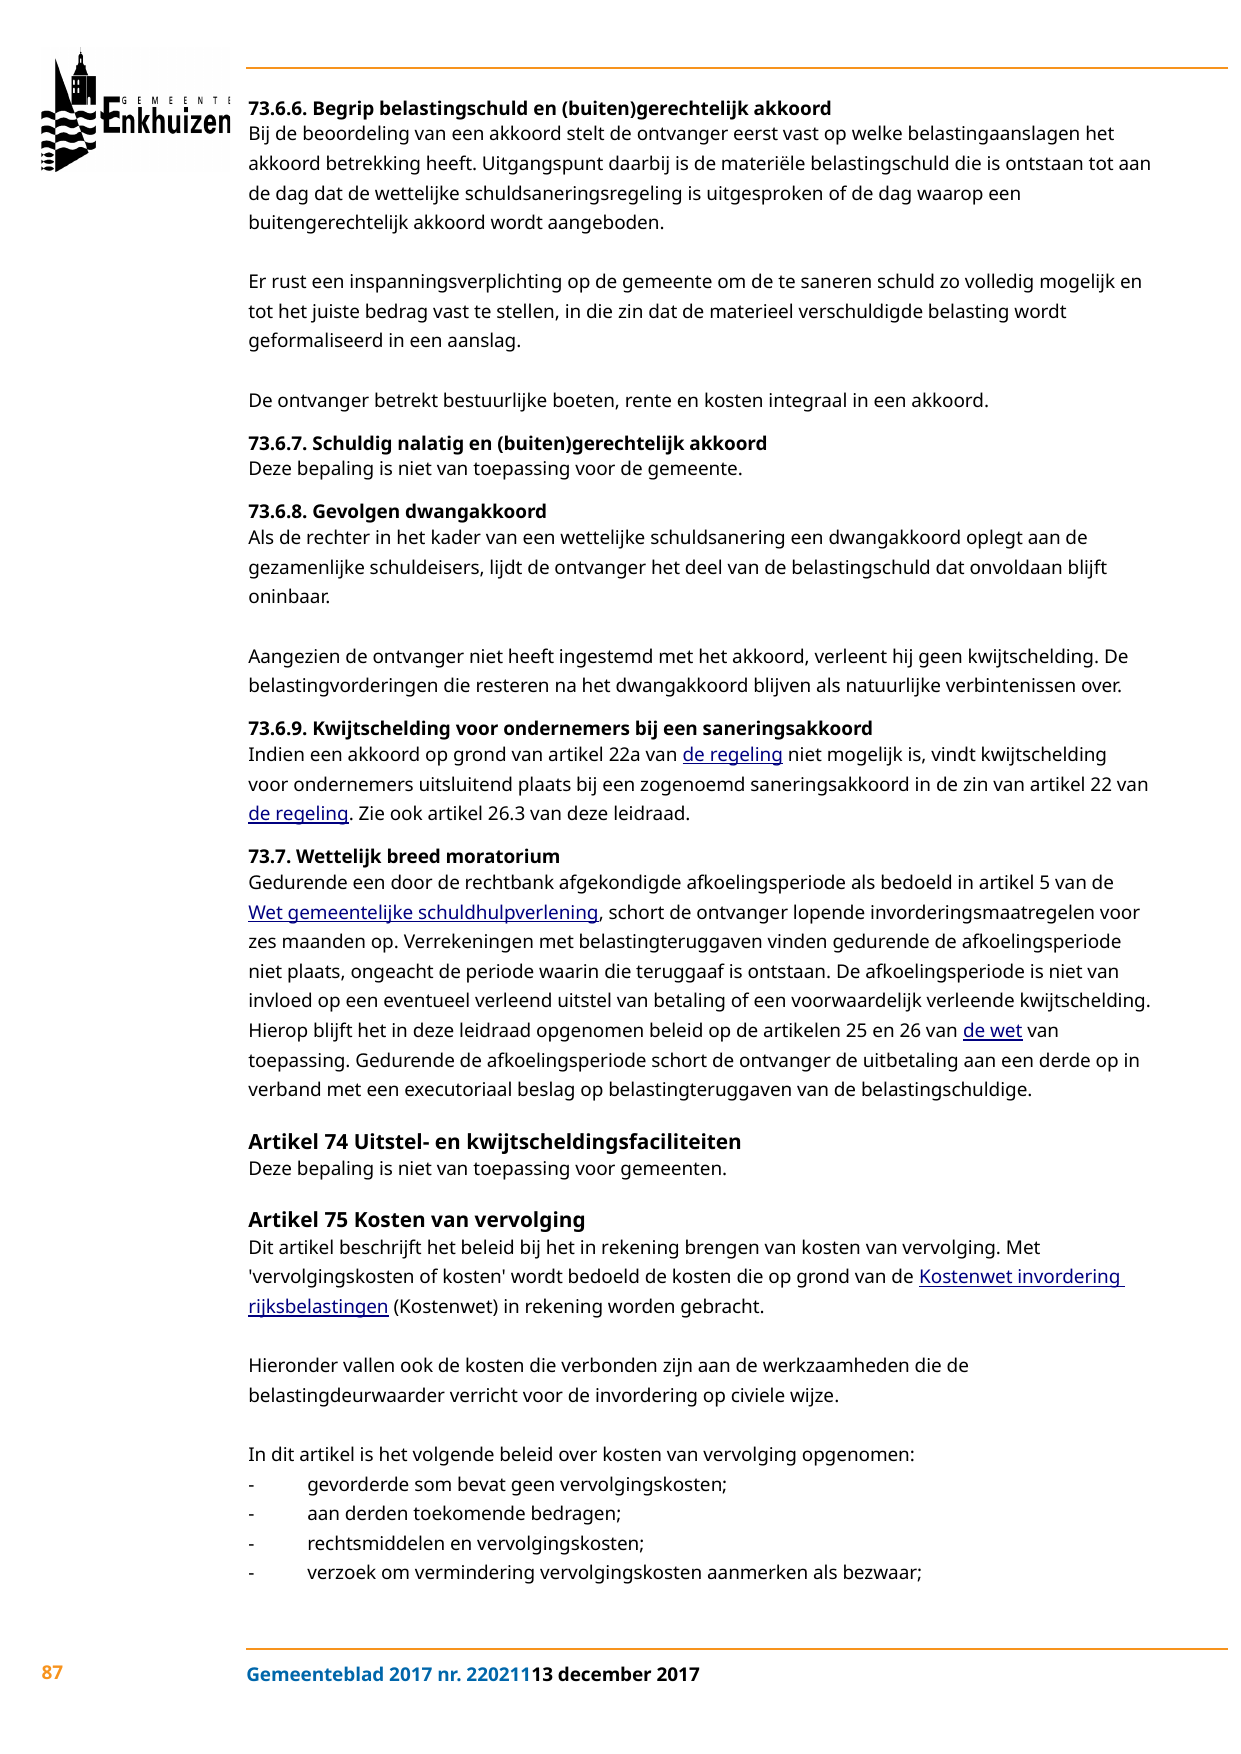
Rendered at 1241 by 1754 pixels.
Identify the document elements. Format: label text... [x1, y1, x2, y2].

list gevorderde som bevat geen vervolgingskosten; [248, 1471, 1152, 1496]
list verzoek om vermindering vervolgingskosten aanmerken als bezwaar; [248, 1559, 1152, 1585]
text De ontvanger betrekt bestuurlijke boeten, rente en kosten integraal in een akkoord. [248, 387, 1152, 412]
text Deze bepaling is niet van toepassing voor gemeenten. [248, 1155, 1152, 1181]
text Artikel 75 Kosten van vervolging [248, 1206, 1152, 1234]
list aan derden toekomende bedragen; [248, 1500, 1152, 1526]
text 73.6.8. Gevolgen dwangakkoord [248, 499, 1152, 524]
text Hieronder vallen ook de kosten die verbonden zijn aan de werkzaamheden die de belastingdeurwaarder verricht voor de invordering op civiele wijze. [248, 1352, 1152, 1408]
text Bij de beoordeling van een akkoord stelt de ontvanger eerst vast op welke belastingaanslagen het akkoord betrekking heeft. Uitgangspunt daarbij is de materiële belastingschuld die is ontstaan tot aan de dag dat de wettelijke schuldsaneringsregeling is uitgesproken of de dag waarop een buitengerechtelijk akkoord wordt aangeboden. [248, 121, 1152, 235]
text Als de rechter in het kader van een wettelijke schuldsanering een dwangakkoord oplegt aan de gezamenlijke schuldeisers, lijdt de ontvanger het deel van de belastingschuld dat onvoldaan blijft oninbaar. [248, 524, 1152, 609]
text 73.6.9. Kwijtschelding voor ondernemers bij een saneringsakkoord [248, 716, 1152, 741]
text Artikel 74 Uitstel- en kwijtscheldingsfaciliteiten [248, 1127, 1152, 1155]
text In dit artikel is het volgende beleid over kosten van vervolging opgenomen: [248, 1441, 1152, 1467]
text Indien een akkoord op grond van artikel 22a van de regeling niet mogelijk is, vindt kwijtschelding voor ondernemers uitsluitend plaats bij een zogenoemd saneringsakkoord in de zin van artikel 22 van de regeling. Zie ook artikel 26.3 van deze leidraad. [248, 741, 1152, 826]
text 73.7. Wettelijk breed moratorium [248, 843, 1152, 869]
picture [41, 47, 231, 172]
list rechtsmiddelen en vervolgingskosten; [248, 1530, 1152, 1556]
text Deze bepaling is niet van toepassing voor de gemeente. [248, 456, 1152, 481]
text Dit artikel beschrijft het beleid bij het in rekening brengen van kosten van vervolging. Met 'vervolgingskosten of kosten' wordt bedoeld de kosten die op grond van de Kostenwet invordering rijksbelastingen (Kostenwet) in rekening worden gebracht. [248, 1234, 1152, 1319]
text Er rust een inspanningsverplichting op de gemeente om de te saneren schuld zo volledig mogelijk en tot het juiste bedrag vast te stellen, in die zin dat de materieel verschuldigde belasting wordt geformaliseerd in een aanslag. [248, 268, 1152, 353]
text 73.6.6. Begrip belastingschuld en (buiten)gerechtelijk akkoord [248, 95, 1152, 121]
text 73.6.7. Schuldig nalatig en (buiten)gerechtelijk akkoord [248, 430, 1152, 456]
text Gedurende een door de rechtbank afgekondigde afkoelingsperiode als bedoeld in artikel 5 van de Wet gemeentelijke schuldhulpverlening, schort de ontvanger lopende invorderingsmaatregelen voor zes maanden op. Verrekeningen met belastingteruggaven vinden gedurende de afkoelingsperiode niet plaats, ongeacht de periode waarin die teruggaaf is ontstaan. De afkoelingsperiode is niet van invloed op een eventueel verleend uitstel van betaling of een voorwaardelijk verleende kwijtschelding. Hierop blijft het in deze leidraad opgenomen beleid op de artikelen 25 en 26 van de wet van toepassing. Gedurende de afkoelingsperiode schort de ontvanger de uitbetaling aan een derde op in verband met een executoriaal beslag op belastingteruggaven van de belastingschuldige. [248, 869, 1152, 1102]
text Aangezien de ontvanger niet heeft ingestemd met het akkoord, verleent hij geen kwijtschelding. De belastingvorderingen die resteren na het dwangakkoord blijven als natuurlijke verbintenissen over. [248, 643, 1152, 698]
